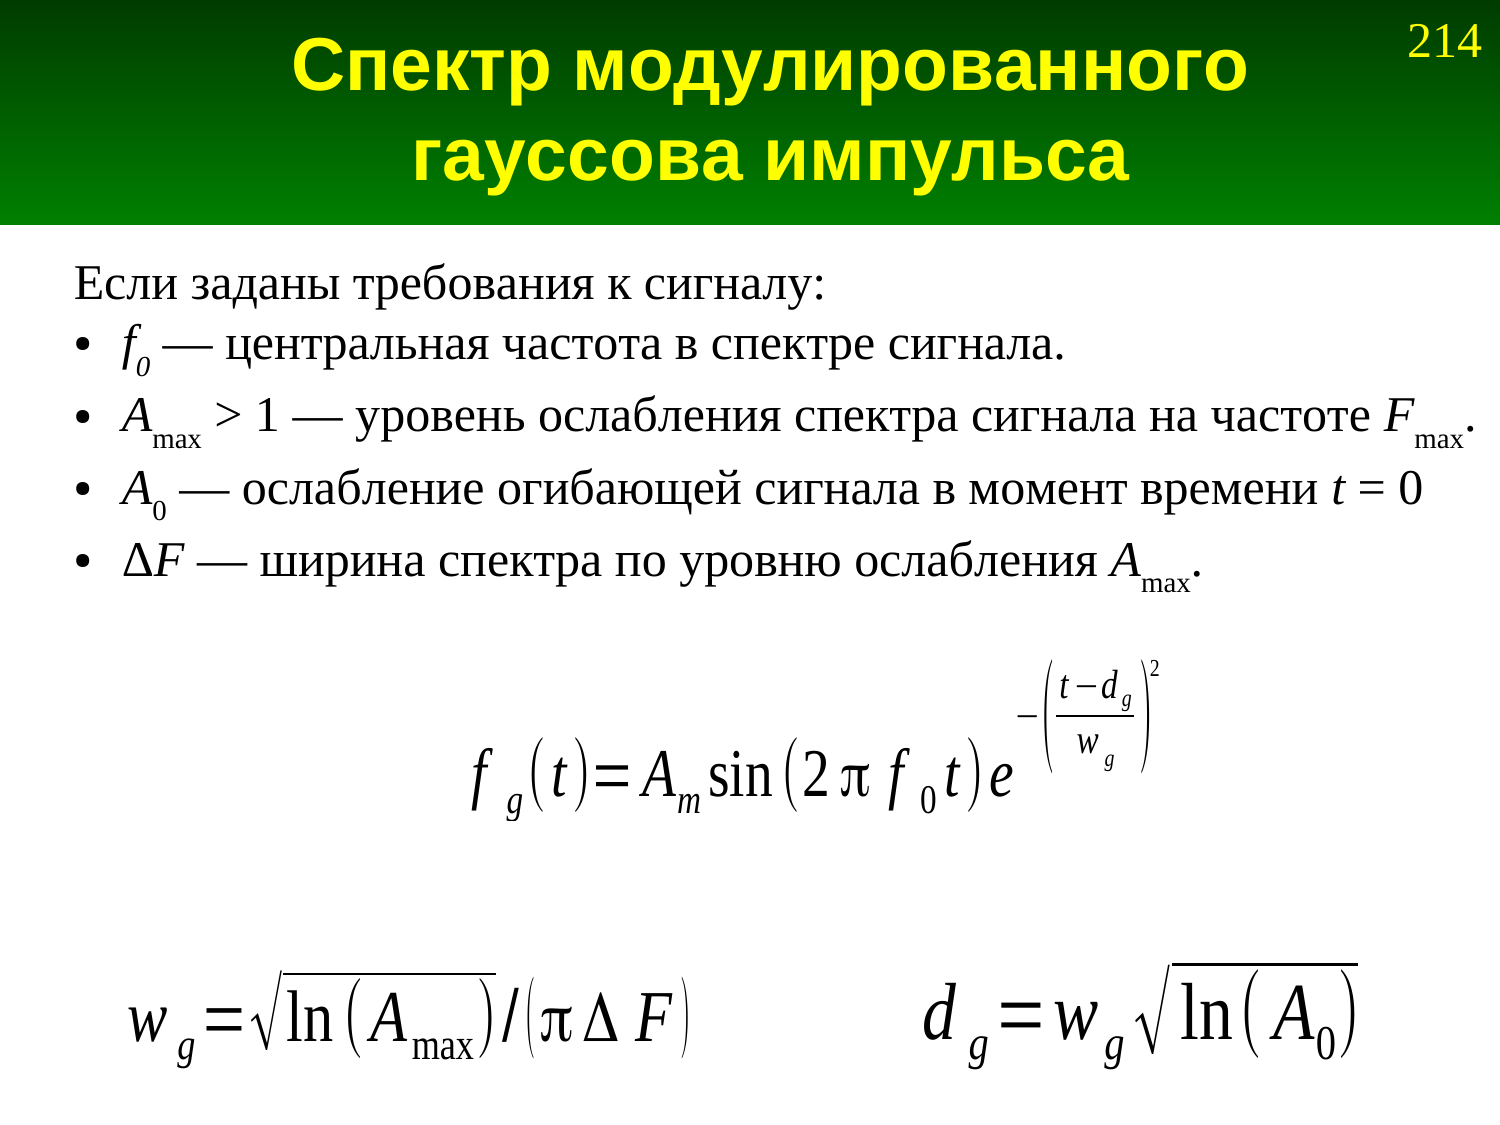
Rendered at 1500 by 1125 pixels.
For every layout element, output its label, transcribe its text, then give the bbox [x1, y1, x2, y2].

chart [112, 968, 708, 1069]
title Спектр модулированного гауссова импульса [100, 7, 1441, 204]
chart [905, 957, 1377, 1071]
chart [447, 655, 1175, 821]
text_box Если заданы требования к сигналу: f0 — центральная частота в спектре сигнала. Amax > 1 — уровень ослабления спектра сигнала на частоте Fmax. A0 — ослабление огибающей сигнала в момент времени t = 0 ΔF — ширина спектра по уровню ослабления Amax. [59, 242, 1492, 623]
